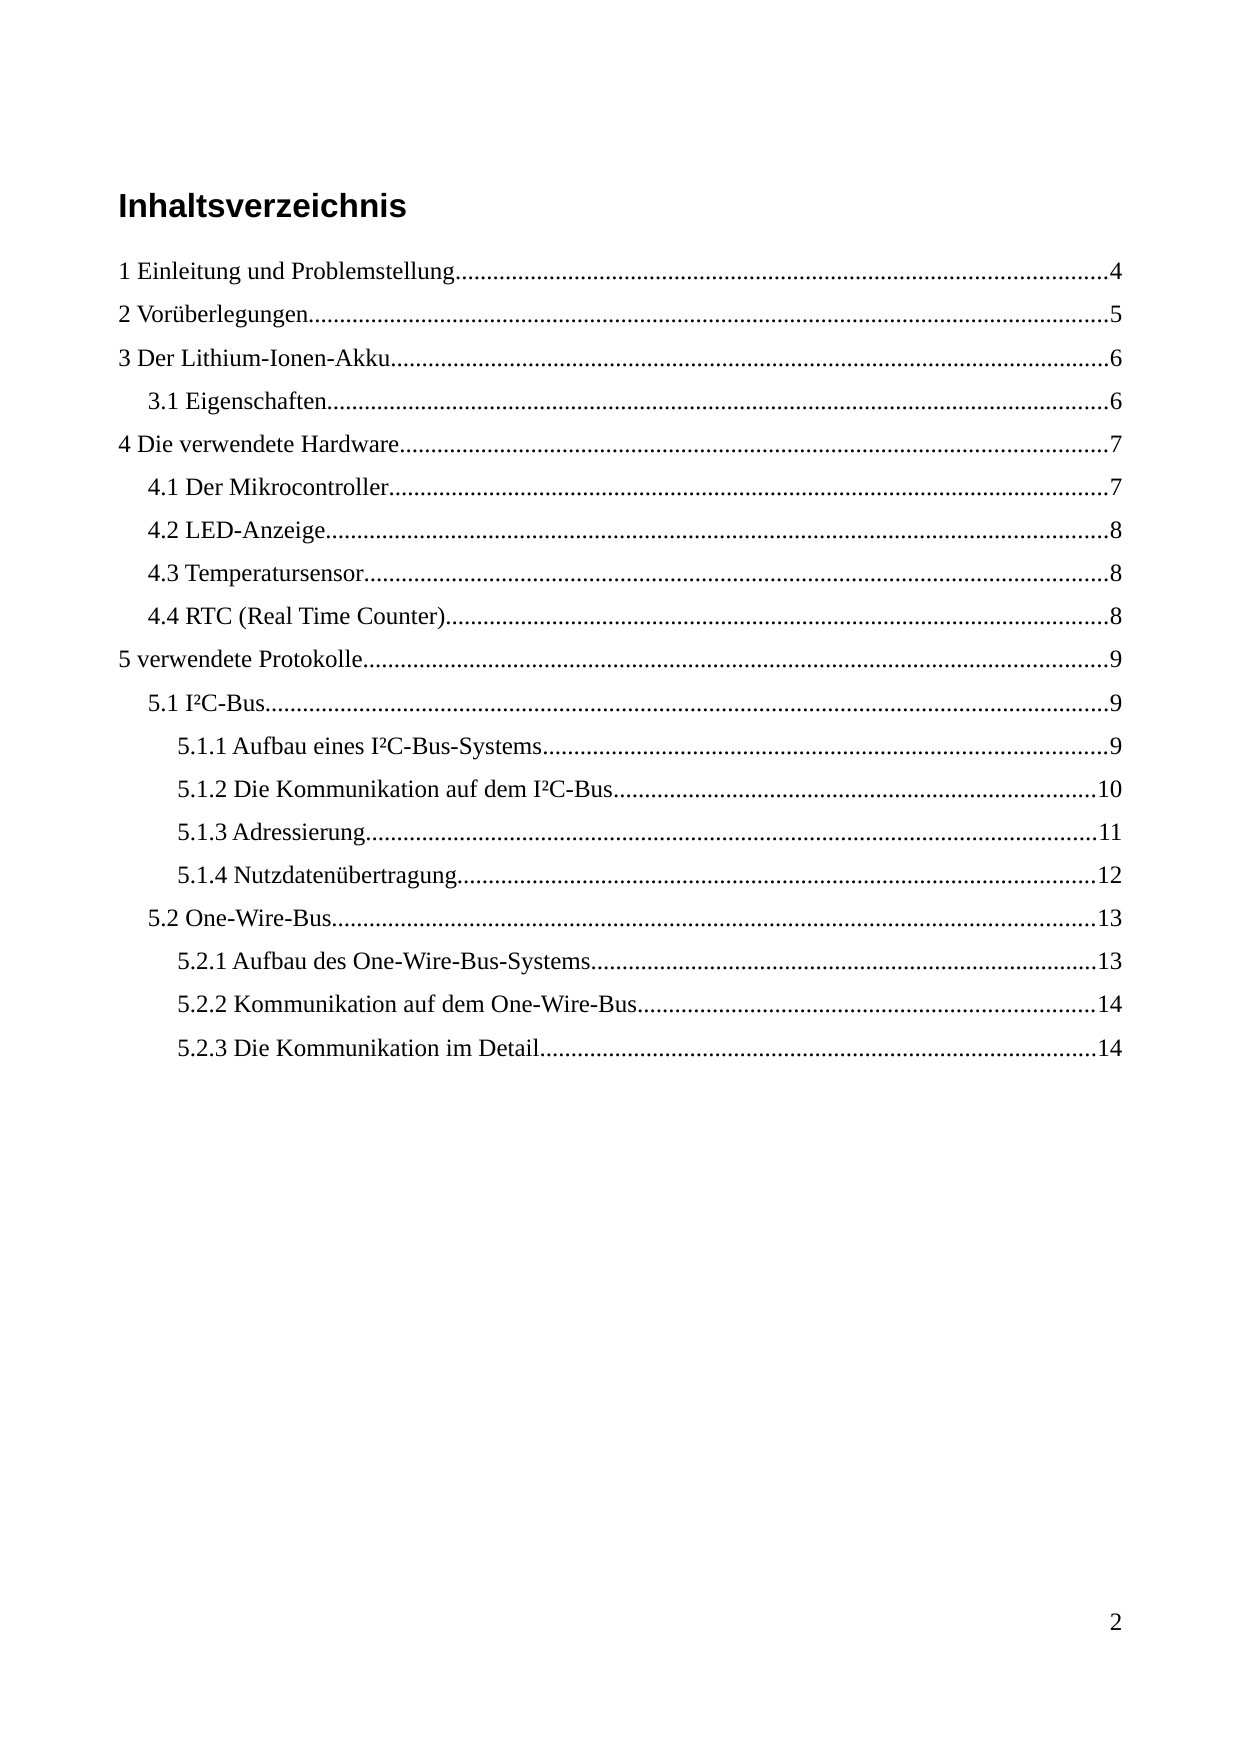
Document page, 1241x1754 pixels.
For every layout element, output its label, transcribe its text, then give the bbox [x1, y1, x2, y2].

text 5 verwendete Protokolle 9 [118, 644, 1122, 673]
text 4.2 LED-Anzeige 8 [148, 515, 1122, 544]
text 5.2.3 Die Kommunikation im Detail 14 [177, 1033, 1122, 1061]
text 4 Die verwendete Hardware 7 [118, 429, 1122, 458]
text 4.1 Der Mikrocontroller 7 [148, 472, 1122, 501]
text 5.1.3 Adressierung 11 [177, 817, 1122, 846]
subtitle Inhaltsverzeichnis [118, 186, 1122, 225]
text 5.2.1 Aufbau des One-Wire-Bus-Systems 13 [177, 946, 1122, 975]
text 3 Der Lithium-Ionen-Akku 6 [118, 343, 1122, 371]
text 5.2 One-Wire-Bus 13 [148, 903, 1122, 932]
text 2 Vorüberlegungen 5 [118, 299, 1122, 328]
text 5.2.2 Kommunikation auf dem One-Wire-Bus 14 [177, 989, 1122, 1018]
text 5.1.2 Die Kommunikation auf dem I²C-Bus 10 [177, 774, 1122, 803]
text 3.1 Eigenschaften 6 [148, 386, 1122, 414]
text 5.1.1 Aufbau eines I²C-Bus-Systems 9 [177, 731, 1122, 759]
text 5.1 I²C-Bus 9 [148, 688, 1122, 716]
text 5.1.4 Nutzdatenübertragung 12 [177, 860, 1122, 889]
text 1 Einleitung und Problemstellung 4 [118, 256, 1122, 285]
text 4.4 RTC (Real Time Counter) 8 [148, 601, 1122, 630]
text 4.3 Temperatursensor 8 [148, 558, 1122, 587]
